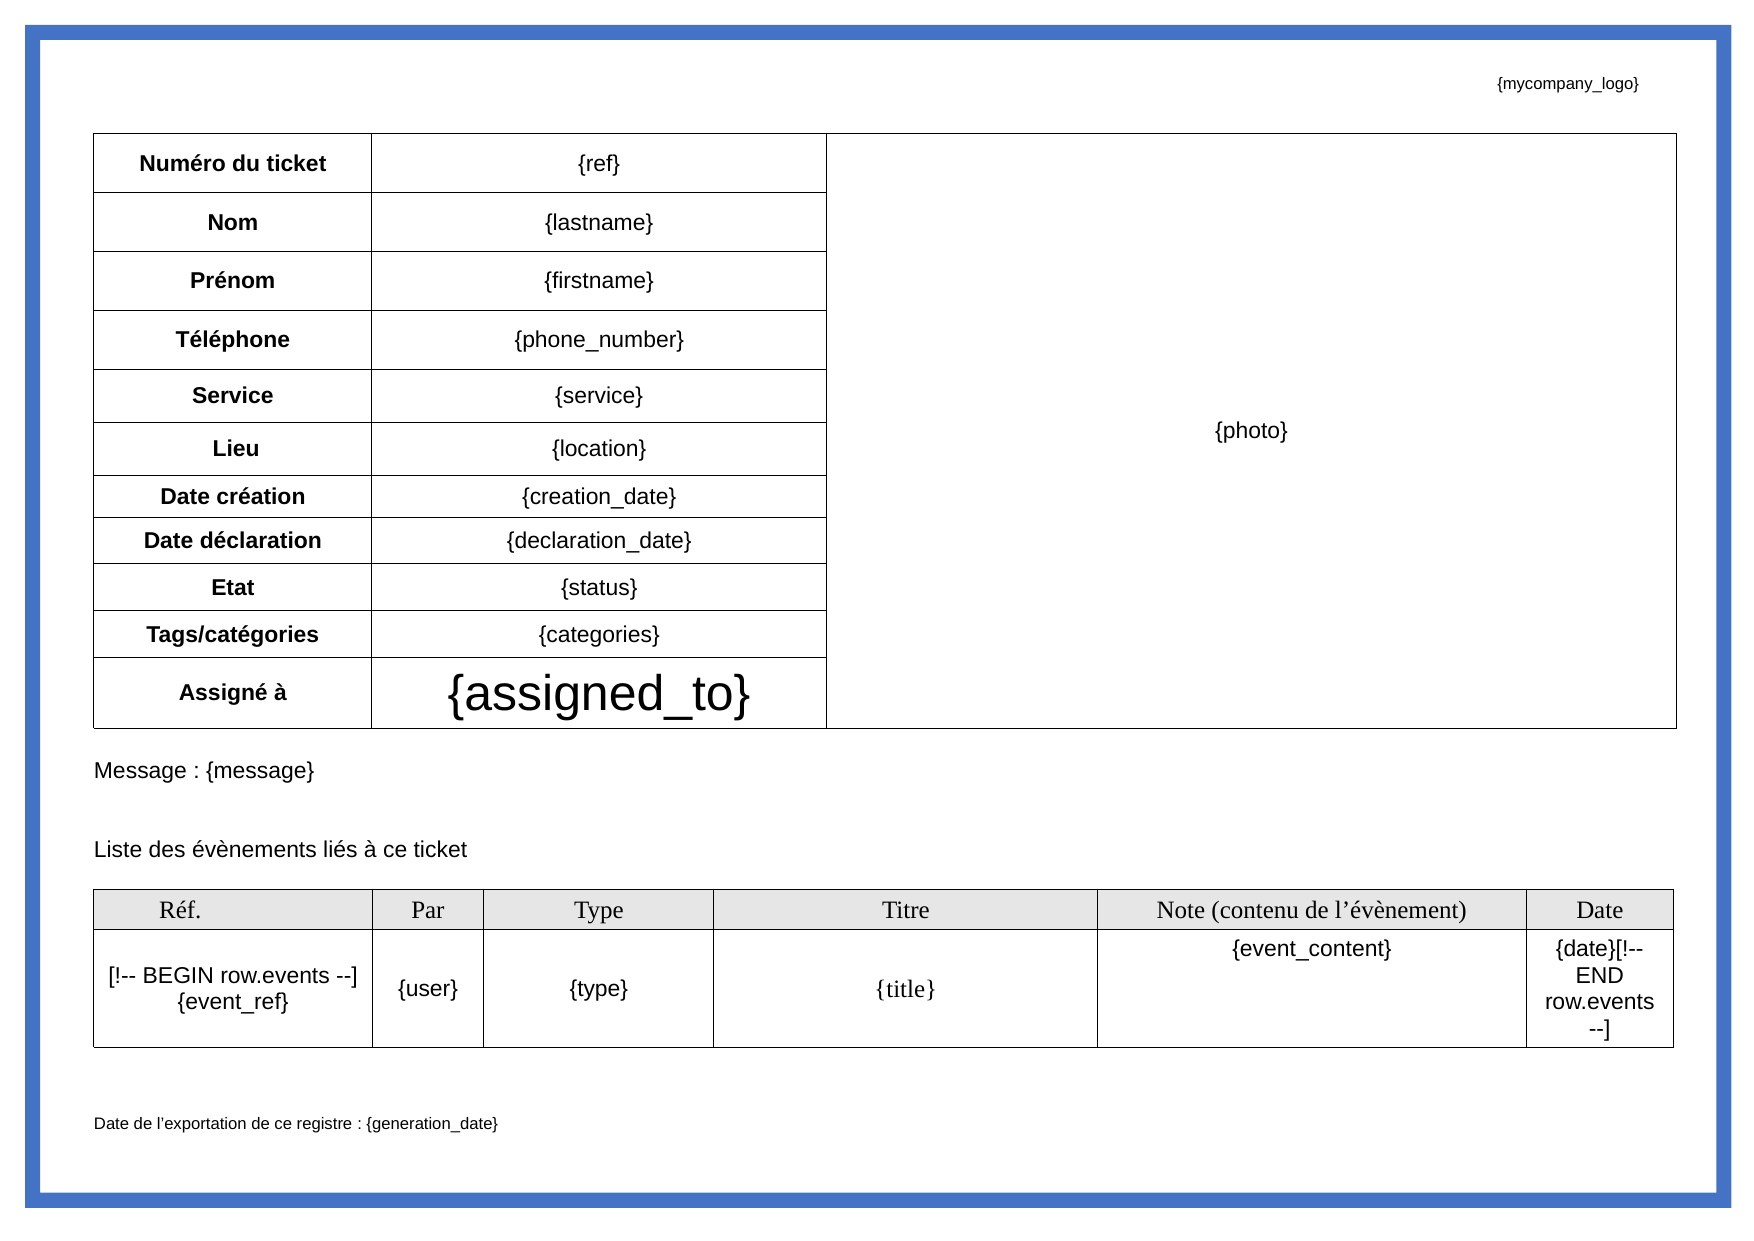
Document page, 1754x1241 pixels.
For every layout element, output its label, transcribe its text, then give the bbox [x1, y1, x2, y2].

table_cell Date création [94, 476, 371, 516]
table_header {ref} [372, 134, 826, 192]
table_cell {location} [372, 423, 826, 475]
table_header Type [484, 890, 713, 929]
text Liste des évènements liés à ce ticket [94, 836, 1676, 862]
table_header Par [373, 890, 483, 929]
table_cell {phone_number} [372, 311, 826, 369]
table_header Numéro du ticket [94, 134, 371, 192]
table_cell {user} [373, 930, 483, 1047]
table_header Date [1527, 890, 1673, 929]
table_cell {date}[!-- END row.events --] [1527, 930, 1673, 1047]
table_cell {status} [372, 564, 826, 610]
table_cell Téléphone [94, 311, 371, 369]
table_cell {declaration_date} [372, 518, 826, 563]
table_cell {firstname} [372, 252, 826, 310]
table_cell {title} [714, 930, 1097, 1047]
table_cell Nom [94, 193, 371, 251]
table_header Titre [714, 890, 1097, 929]
table_header Réf. [94, 890, 372, 929]
table_header Note (contenu de l’évènement) [1098, 890, 1526, 929]
table_cell {lastname} [372, 193, 826, 251]
table_cell Tags/catégories [94, 611, 371, 657]
table_cell {creation_date} [372, 476, 826, 516]
table_cell {type} [484, 930, 713, 1047]
table_cell Lieu [94, 423, 371, 475]
table_cell {categories} [372, 611, 826, 657]
table_cell Service [94, 370, 371, 422]
table_cell {event_content} [1098, 930, 1526, 1047]
table_cell Date déclaration [94, 518, 371, 563]
table_cell [!-- BEGIN row.events --]{event_ref} [94, 930, 372, 1047]
table_cell {assigned_to} [372, 658, 826, 727]
table_cell Assigné à [94, 658, 371, 727]
table_cell Prénom [94, 252, 371, 310]
text Message : {message} [94, 757, 1676, 783]
table_cell Etat [94, 564, 371, 610]
table_header {photo} [827, 134, 1676, 727]
table_cell {service} [372, 370, 826, 422]
